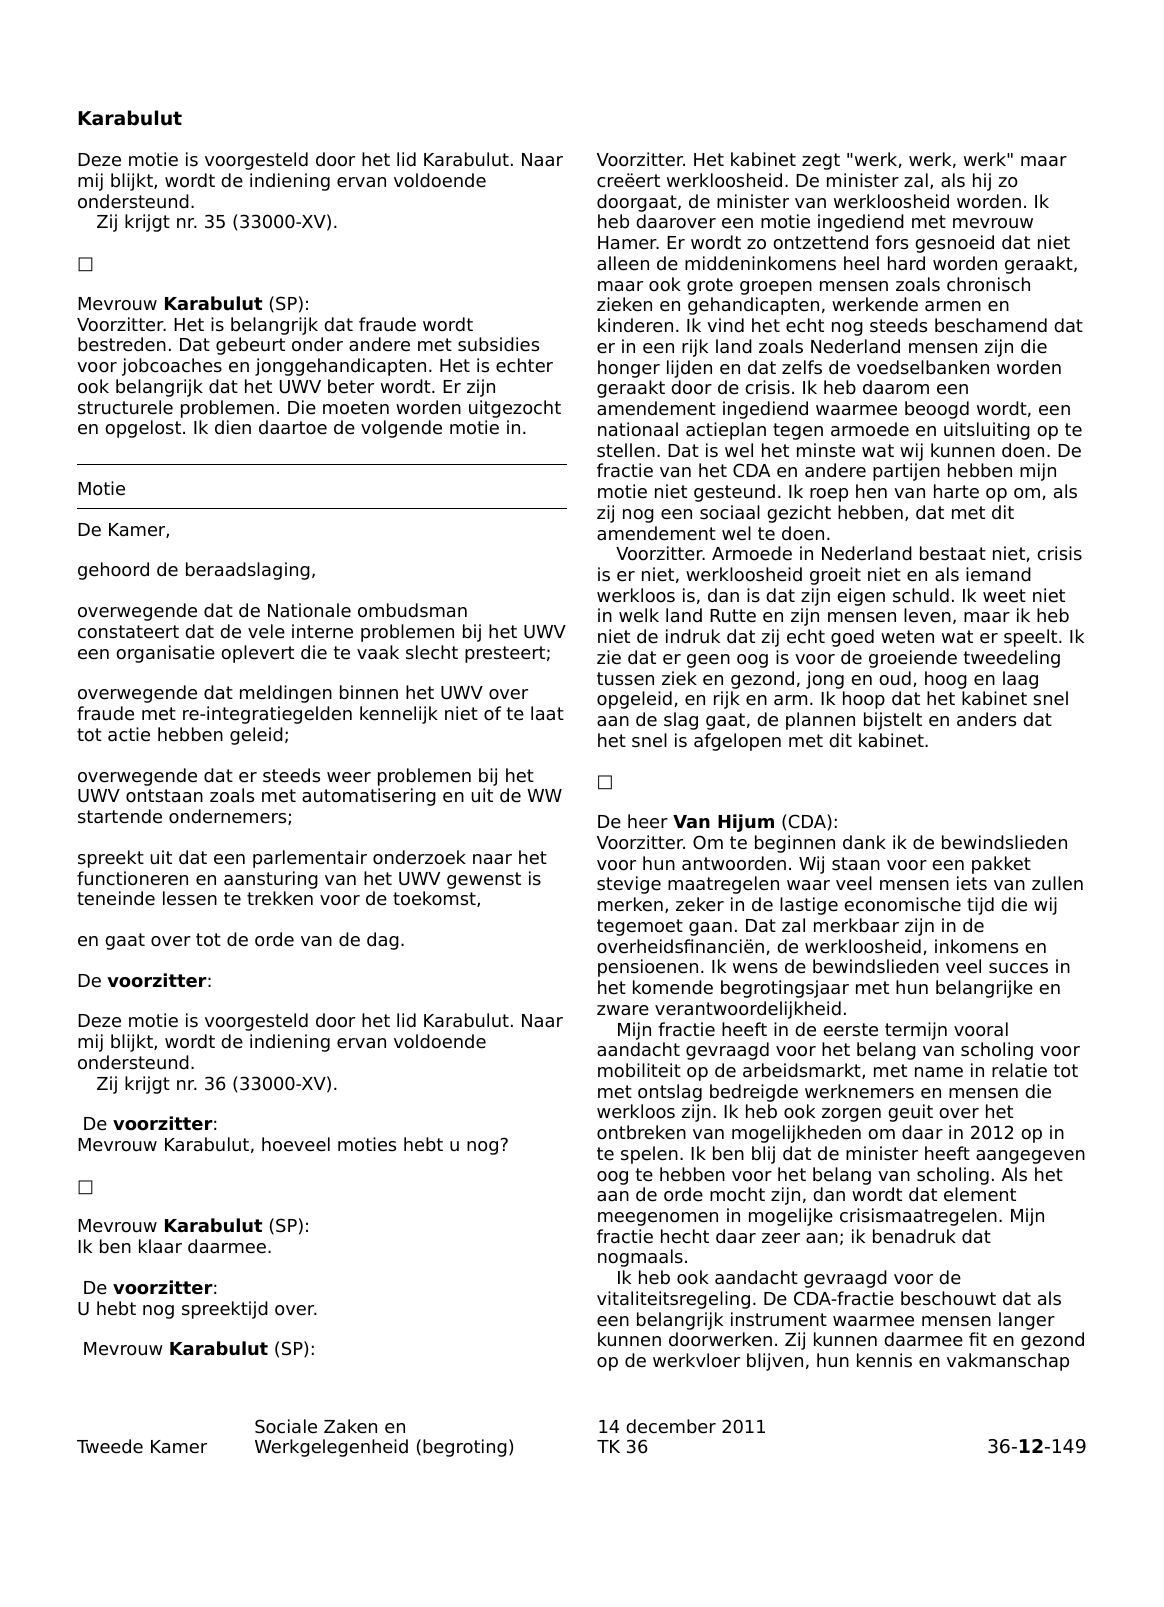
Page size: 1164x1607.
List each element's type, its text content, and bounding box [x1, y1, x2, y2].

text U hebt nog spreektijd over. [77, 1298, 567, 1319]
text De Kamer, [77, 519, 567, 540]
text Zij krijgt nr. 35 (33000-XV). [77, 212, 567, 233]
text Motie [77, 479, 567, 499]
text Ik ben klaar daarmee. [77, 1237, 567, 1258]
text Deze motie is voorgesteld door het lid Karabulut. Naar mij blijkt, wordt de indiening ervan voldoende ondersteund. [77, 1011, 567, 1073]
text overwegende dat er steeds weer problemen bij het UWV ontstaan zoals met automatisering en uit de WW startende ondernemers; [77, 765, 567, 828]
text □ [77, 253, 567, 274]
text en gaat over tot de orde van de dag. [77, 930, 567, 951]
text Mevrouw Karabulut, hoeveel moties hebt u nog? [77, 1135, 567, 1156]
text Deze motie is voorgesteld door het lid Karabulut. Naar mij blijkt, wordt de indiening ervan voldoende ondersteund. [77, 150, 567, 212]
text Mevrouw Karabulut (SP): [77, 1216, 567, 1237]
text overwegende dat meldingen binnen het UWV over fraude met re-integratiegelden kennelijk niet of te laat tot actie hebben geleid; [77, 683, 567, 745]
text Voorzitter. Het kabinet zegt "werk, werk, werk" maar creëert werkloosheid. De minister zal, als hij zo doorgaat, de minister van werkloosheid worden. Ik heb daarover een motie ingediend met mevrouw Hamer. Er wordt zo ontzettend fors gesnoeid dat niet alleen de middeninkomens heel hard worden geraakt, maar ook grote groepen mensen zoals chronisch zieken en gehandicapten, werkende armen en kinderen. Ik vind het echt nog steeds beschamend dat er in een rijk land zoals Nederland mensen zijn die honger lijden en dat zelfs de voedselbanken worden geraakt door de crisis. Ik heb daarom een amendement ingediend waarmee beoogd wordt, een nationaal actieplan tegen armoede en uitsluiting op te stellen. Dat is wel het minste wat wij kunnen doen. De fractie van het CDA en andere partijen hebben mijn motie niet gesteund. Ik roep hen van harte op om, als zij nog een sociaal gezicht hebben, dat met dit amendement wel te doen. [596, 150, 1087, 544]
text Voorzitter. Armoede in Nederland bestaat niet, crisis is er niet, werkloosheid groeit niet en als iemand werkloos is, dan is dat zijn eigen schuld. Ik weet niet in welk land Rutte en zijn mensen leven, maar ik heb niet de indruk dat zij echt goed weten wat er speelt. Ik zie dat er geen oog is voor de groeiende tweedeling tussen ziek en gezond, jong en oud, hoog en laag opgeleid, en rijk en arm. Ik hoop dat het kabinet snel aan de slag gaat, de plannen bijstelt en anders dat het snel is afgelopen met dit kabinet. [596, 544, 1087, 751]
text De voorzitter: [77, 1278, 567, 1298]
text spreekt uit dat een parlementair onderzoek naar het functioneren en aansturing van het UWV gewenst is teneinde lessen te trekken voor de toekomst, [77, 848, 567, 910]
text De heer Van Hijum (CDA): [596, 812, 1087, 833]
text De voorzitter: [77, 1114, 567, 1135]
text Mevrouw Karabulut (SP): [77, 1339, 567, 1360]
text overwegende dat de Nationale ombudsman constateert dat de vele interne problemen bij het UWV een organisatie oplevert die te vaak slecht presteert; [77, 601, 567, 663]
text Mijn fractie heeft in de eerste termijn vooral aandacht gevraagd voor het belang van scholing voor mobiliteit op de arbeidsmarkt, met name in relatie tot met ontslag bedreigde werknemers en mensen die werkloos zijn. Ik heb ook zorgen geuit over het ontbreken van mogelijkheden om daar in 2012 op in te spelen. Ik ben blij dat de minister heeft aangegeven oog te hebben voor het belang van scholing. Als het aan de orde mocht zijn, dan wordt dat element meegenomen in mogelijke crisismaatregelen. Mijn fractie hecht daar zeer aan; ik benadruk dat nogmaals. [596, 1019, 1087, 1268]
text Zij krijgt nr. 36 (33000-XV). [77, 1073, 567, 1094]
text □ [77, 1176, 567, 1196]
text Voorzitter. Het is belangrijk dat fraude wordt bestreden. Dat gebeurt onder andere met subsidies voor jobcoaches en jonggehandicapten. Het is echter ook belangrijk dat het UWV beter wordt. Er zijn structurele problemen. Die moeten worden uitgezocht en opgelost. Ik dien daartoe de volgende motie in. [77, 314, 567, 439]
text gehoord de beraadslaging, [77, 560, 567, 581]
text Ik heb ook aandacht gevraagd voor de vitaliteitsregeling. De CDA-fractie beschouwt dat als een belangrijk instrument waarmee mensen langer kunnen doorwerken. Zij kunnen daarmee fit en gezond op de werkvloer blijven, hun kennis en vakmanschap [596, 1268, 1087, 1372]
text Mevrouw Karabulut (SP): [77, 294, 567, 314]
text Voorzitter. Om te beginnen dank ik de bewindslieden voor hun antwoorden. Wij staan voor een pakket stevige maatregelen waar veel mensen iets van zullen merken, zeker in de lastige economische tijd die wij tegemoet gaan. Dat zal merkbaar zijn in de overheidsfinanciën, de werkloosheid, inkomens en pensioenen. Ik wens de bewindslieden veel succes in het komende begrotingsjaar met hun belangrijke en zware verantwoordelijkheid. [596, 833, 1087, 1019]
text □ [596, 771, 1087, 792]
text De voorzitter: [77, 971, 567, 991]
